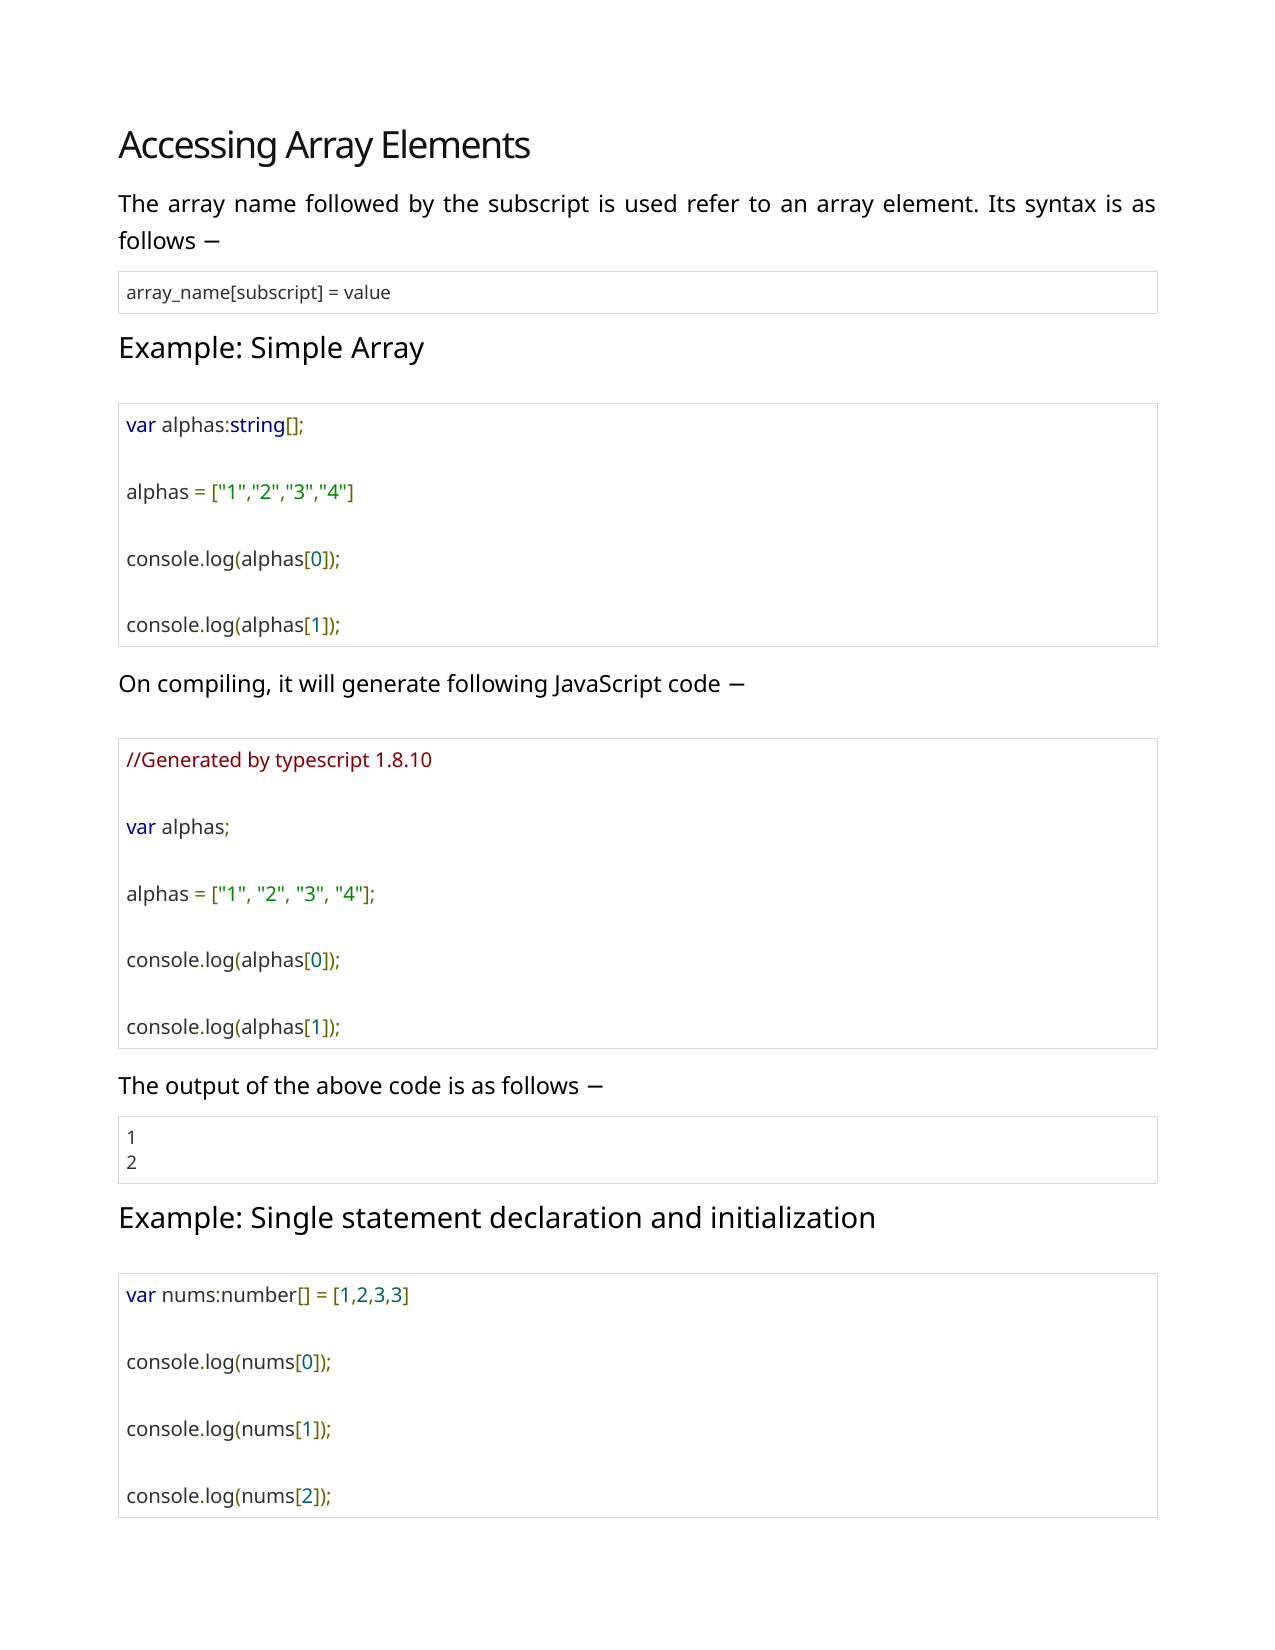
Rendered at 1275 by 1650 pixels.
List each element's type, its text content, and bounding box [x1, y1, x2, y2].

text alphas = ["1", "2", "3", "4"]; [119, 871, 1157, 907]
text var nums:number[] = [1,2,3,3] [119, 1274, 1157, 1309]
text console.log(alphas[1]); [119, 1005, 1157, 1048]
text The array name followed by the subscript is used refer to an array element. Its syntax is as follows − [118, 182, 1157, 257]
text var alphas; [119, 804, 1157, 840]
subtitle Example: Single statement declaration and initialization [118, 1198, 1157, 1237]
text console.log(alphas[0]); [119, 536, 1157, 572]
text console.log(nums[0]); [119, 1340, 1157, 1376]
text 2 [119, 1142, 1157, 1183]
text The output of the above code is as follows − [118, 1064, 1157, 1102]
text var alphas:string[]; [119, 404, 1157, 438]
text console.log(alphas[1]); [119, 603, 1157, 646]
subtitle Accessing Array Elements [118, 118, 1157, 169]
text console.log(nums[1]); [119, 1407, 1157, 1442]
text On compiling, it will generate following JavaScript code − [118, 662, 1157, 700]
text array_name[subscript] = value [119, 272, 1157, 313]
text 1 [119, 1117, 1157, 1142]
text console.log(alphas[0]); [119, 938, 1157, 974]
text alphas = ["1","2","3","4"] [119, 469, 1157, 505]
text //Generated by typescript 1.8.10 [119, 739, 1157, 773]
text console.log(nums[2]); [119, 1473, 1157, 1517]
subtitle Example: Simple Array [118, 327, 1157, 367]
